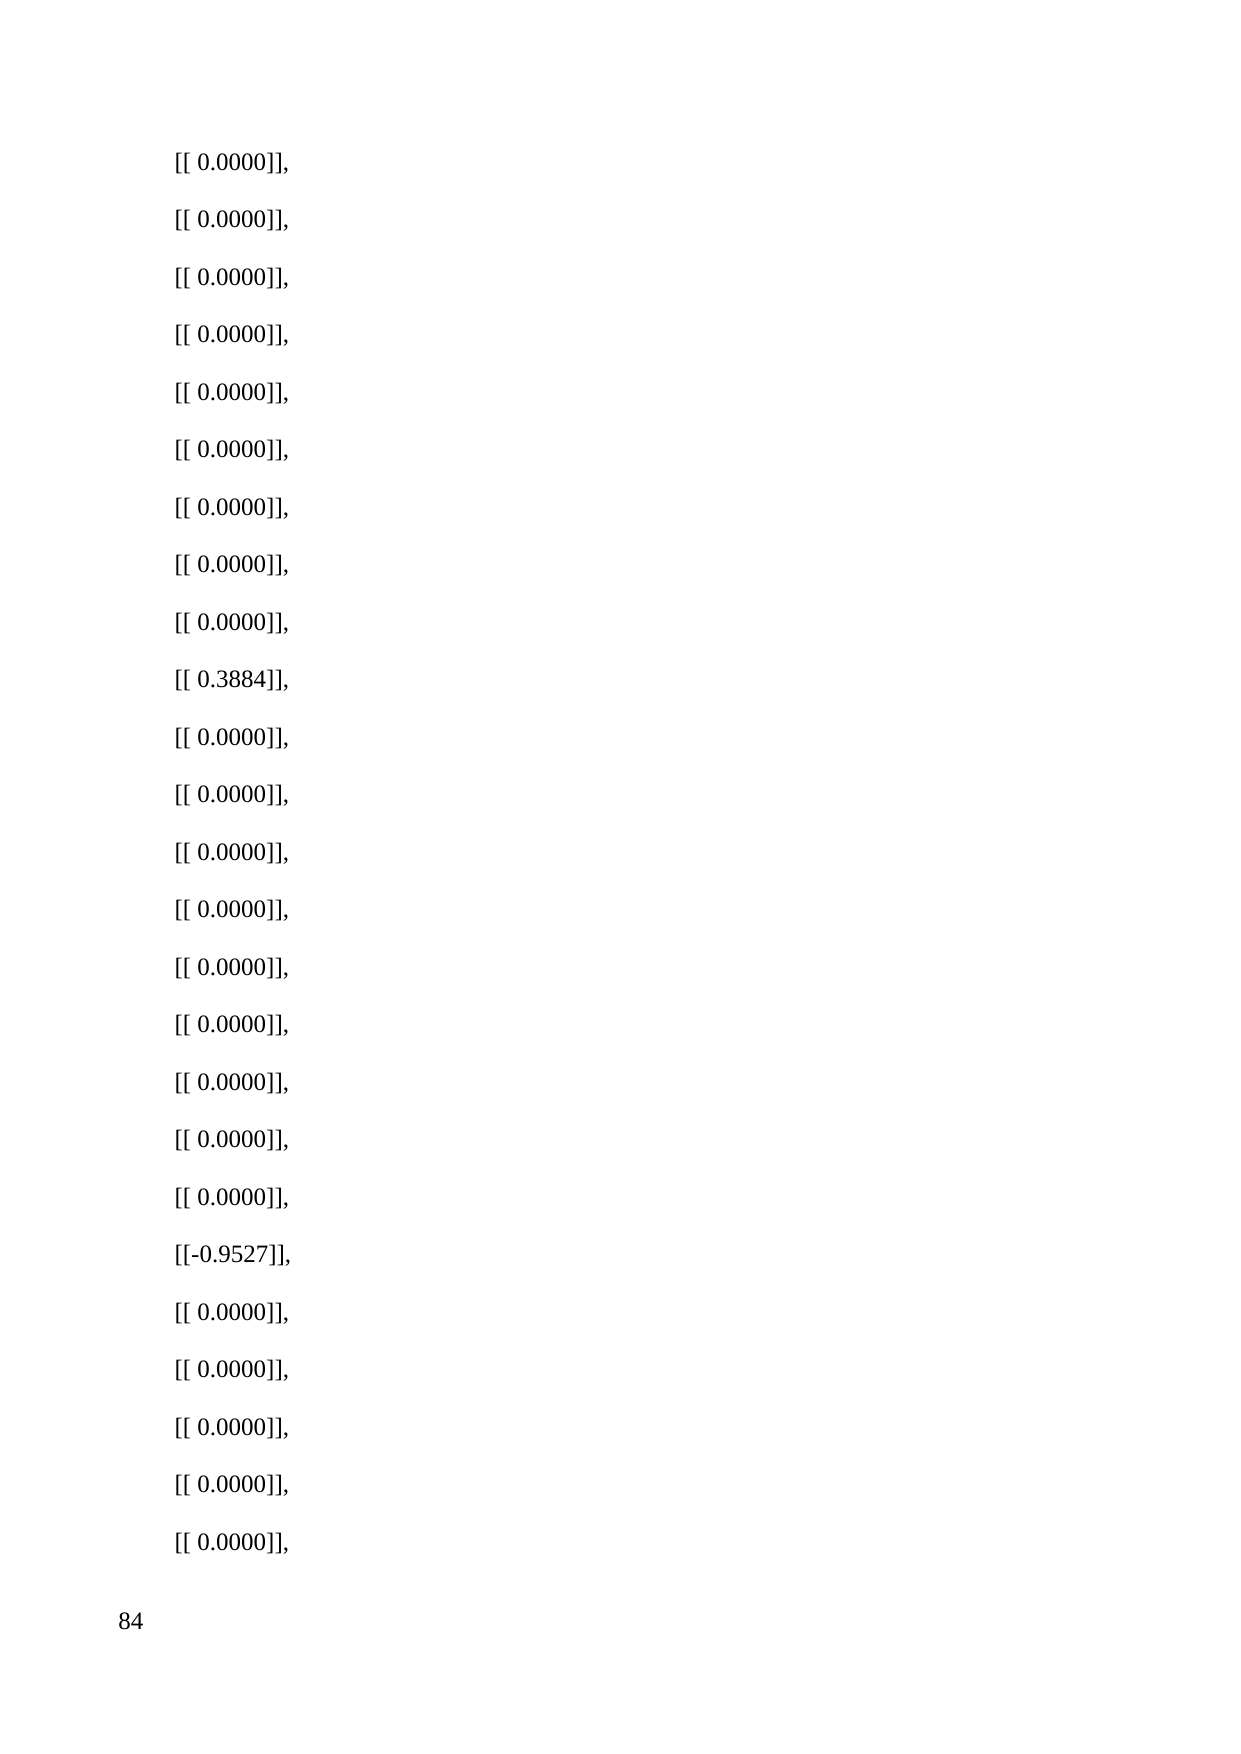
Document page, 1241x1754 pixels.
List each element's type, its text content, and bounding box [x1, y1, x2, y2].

text [[ 0.0000]], [118, 434, 1122, 463]
text [[ 0.0000]], [118, 894, 1122, 923]
text [[ 0.0000]], [118, 549, 1122, 578]
text [[ 0.0000]], [118, 204, 1122, 233]
text [[ 0.0000]], [118, 319, 1122, 348]
text [[ 0.0000]], [118, 1527, 1122, 1556]
text [[ 0.0000]], [118, 262, 1122, 291]
text [[-0.9527]], [118, 1239, 1122, 1268]
text [[ 0.0000]], [118, 492, 1122, 521]
text [[ 0.0000]], [118, 147, 1122, 176]
text [[ 0.0000]], [118, 607, 1122, 636]
text [[ 0.0000]], [118, 1297, 1122, 1326]
text [[ 0.0000]], [118, 779, 1122, 808]
text [[ 0.0000]], [118, 1469, 1122, 1498]
text [[ 0.0000]], [118, 1354, 1122, 1383]
text [[ 0.0000]], [118, 1124, 1122, 1153]
text [[ 0.0000]], [118, 1067, 1122, 1096]
text [[ 0.0000]], [118, 1412, 1122, 1441]
text [[ 0.3884]], [118, 664, 1122, 693]
text [[ 0.0000]], [118, 377, 1122, 406]
text [[ 0.0000]], [118, 1182, 1122, 1211]
text [[ 0.0000]], [118, 837, 1122, 866]
text [[ 0.0000]], [118, 722, 1122, 751]
text [[ 0.0000]], [118, 952, 1122, 981]
text [[ 0.0000]], [118, 1009, 1122, 1038]
